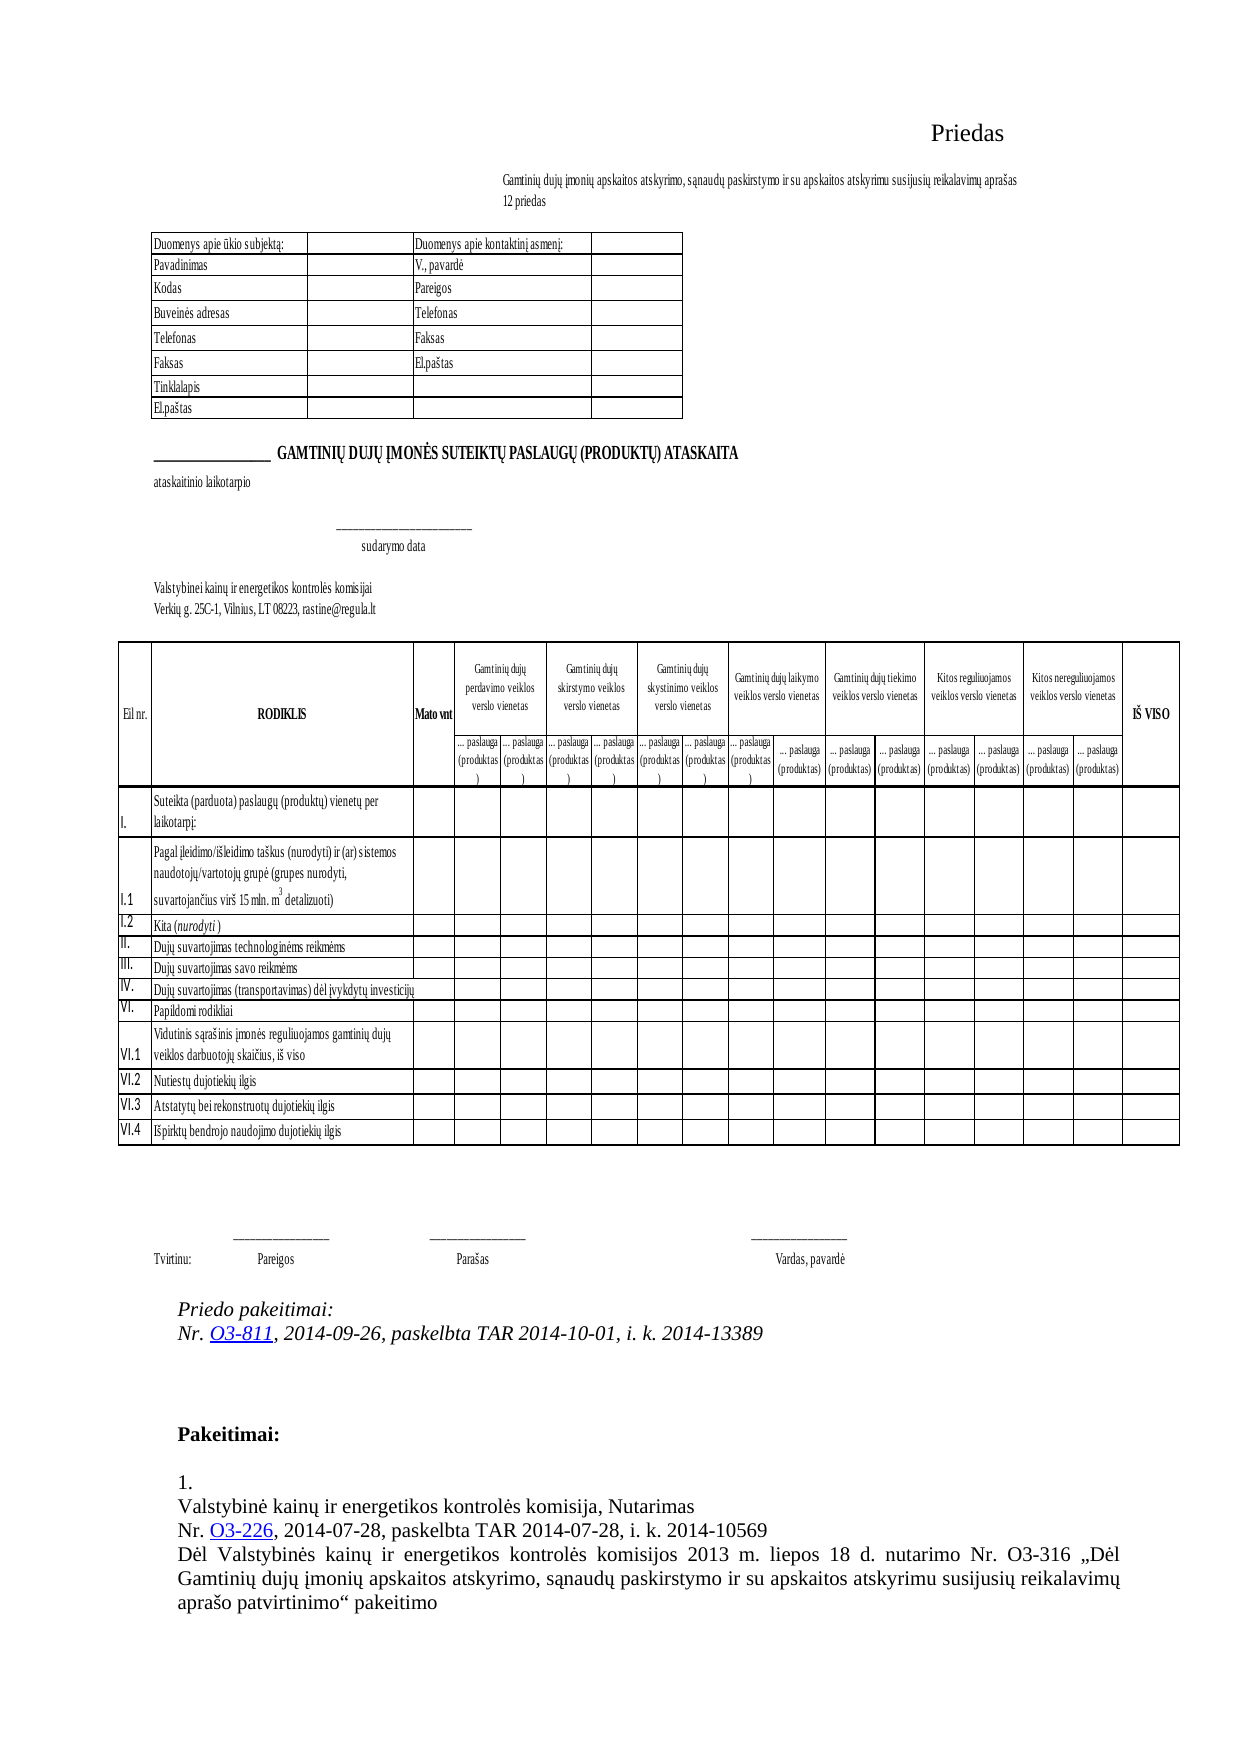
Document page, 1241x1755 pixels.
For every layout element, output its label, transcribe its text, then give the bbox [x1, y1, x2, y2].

text Nr. O3-226, 2014-07-28, paskelbta TAR 2014-07-28, i. k. 2014-10569 [177, 1518, 1122, 1542]
text Dėl Valstybinės kainų ir energetikos kontrolės komisijos 2013 m. liepos 18 d. nutarimo Nr. O3-316 „Dėl Gamtinių dujų įmonių apskaitos atskyrimo, sąnaudų paskirstymo ir su apskaitos atskyrimu susijusių reikalavimų aprašo patvirtinimo“ pakeitimo [177, 1542, 1122, 1614]
text Pakeitimai: [177, 1422, 1122, 1446]
text Valstybinė kainų ir energetikos kontrolės komisija, Nutarimas [177, 1494, 1122, 1518]
text Priedas [177, 118, 1004, 147]
text Nr. O3-811, 2014-09-26, paskelbta TAR 2014-10-01, i. k. 2014-13389 [177, 1321, 1122, 1345]
text Priedo pakeitimai: [177, 1297, 1122, 1321]
text 1. [177, 1470, 1122, 1494]
